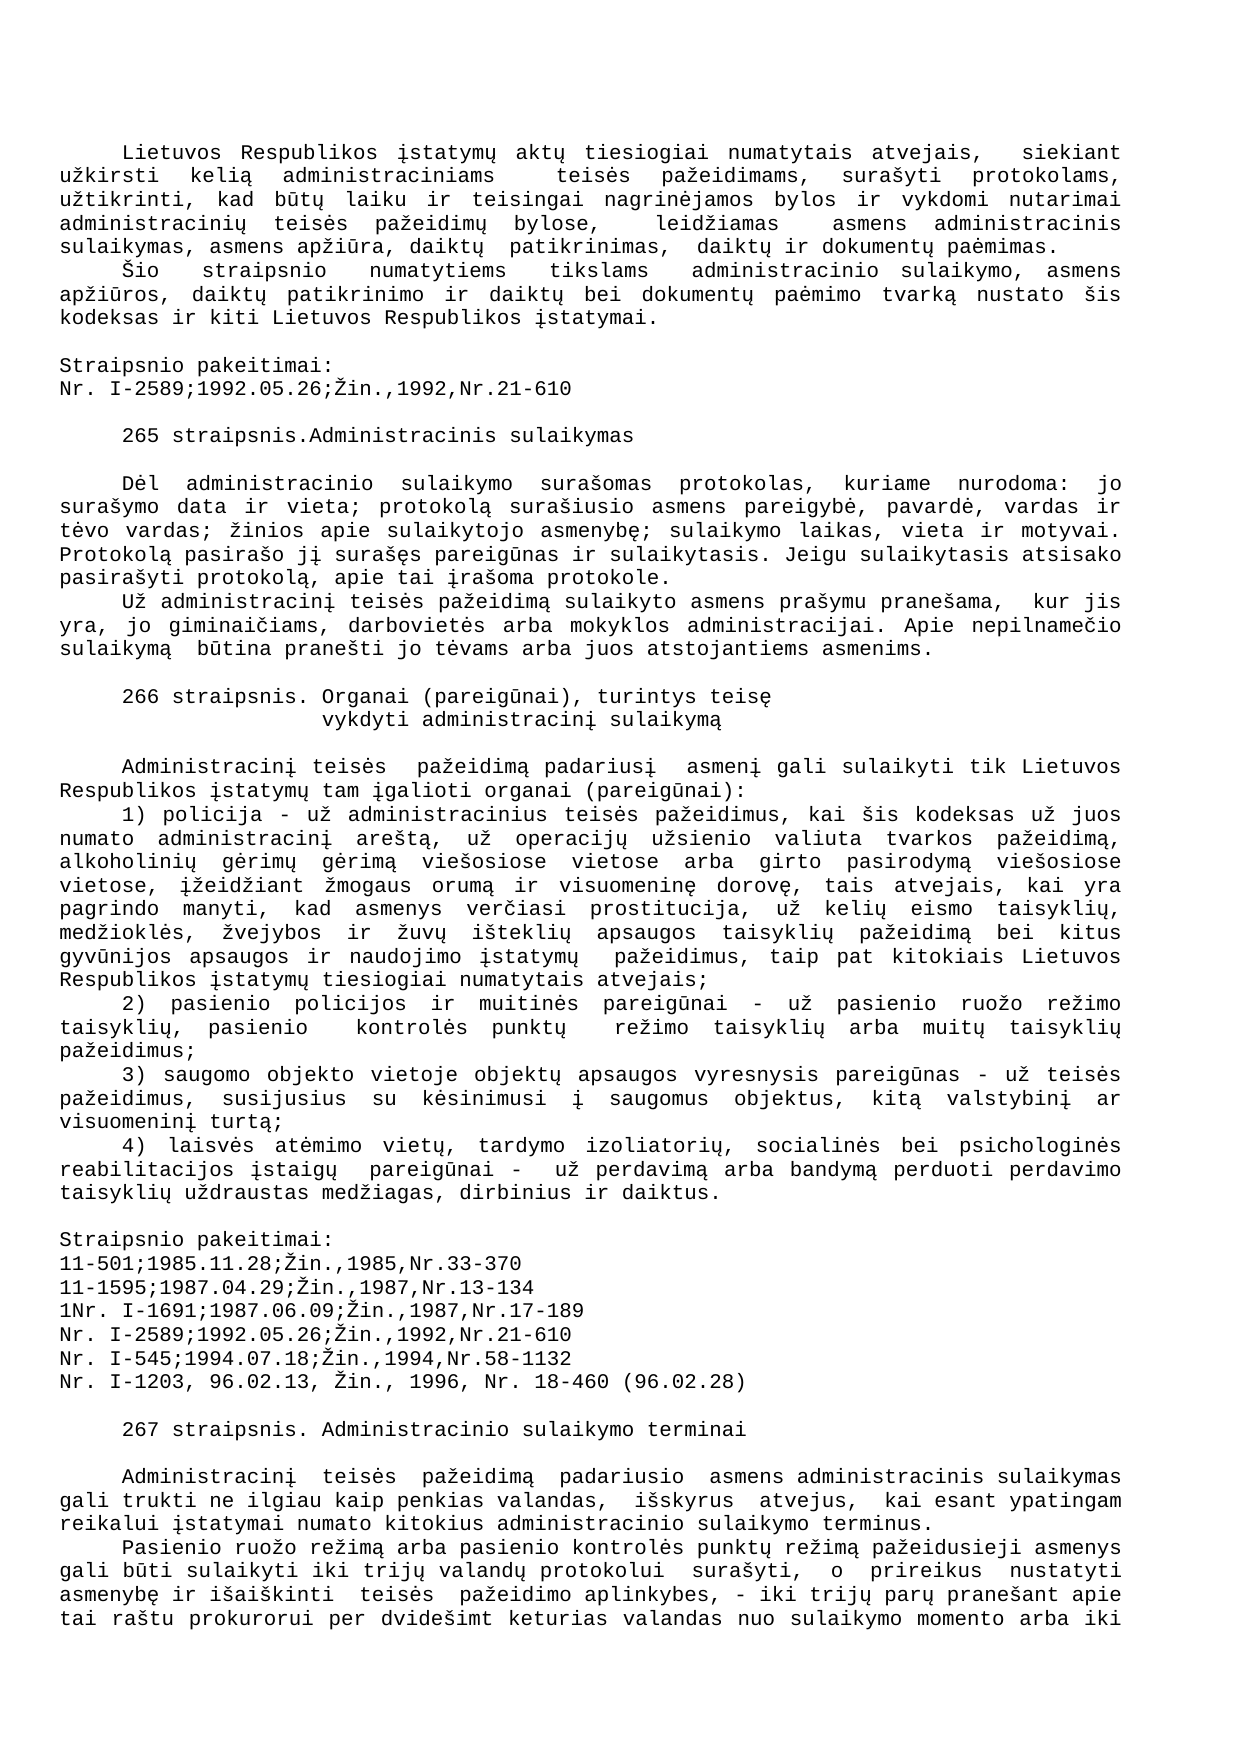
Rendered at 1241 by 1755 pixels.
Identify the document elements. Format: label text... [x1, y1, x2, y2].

text 3) saugomo objekto vietoje objektų apsaugos vyresnysis pareigūnas - už teisės pažeidimus, susijusius su kėsinimusi į saugomus objektus, kitą valstybinį ar visuomeninį turtą; [59, 1064, 1122, 1135]
text Pasienio ruožo režimą arba pasienio kontrolės punktų režimą pažeidusieji asmenys gali būti sulaikyti iki trijų valandų protokolui surašyti, o prireikus nustatyti asmenybę ir išaiškinti teisės pažeidimo aplinkybes, - iki trijų parų pranešant apie tai raštu prokurorui per dvidešimt keturias valandas nuo sulaikymo momento arba iki [59, 1537, 1122, 1631]
text Šio straipsnio numatytiems tikslams administracinio sulaikymo, asmens apžiūros, daiktų patikrinimo ir daiktų bei dokumentų paėmimo tvarką nustato šis kodeksas ir kiti Lietuvos Respublikos įstatymai. [59, 260, 1122, 331]
text Nr. I-2589;1992.05.26;Žin.,1992,Nr.21-610 [59, 1324, 1122, 1348]
text Lietuvos Respublikos įstatymų aktų tiesiogiai numatytais atvejais, siekiant užkirsti kelią administraciniams teisės pažeidimams, surašyti protokolams, užtikrinti, kad būtų laiku ir teisingai nagrinėjamos bylos ir vykdomi nutarimai administracinių teisės pažeidimų bylose, leidžiamas asmens administracinis sulaikymas, asmens apžiūra, daiktų patikrinimas, daiktų ir dokumentų paėmimas. [59, 142, 1122, 260]
text Administracinį teisės pažeidimą padariusį asmenį gali sulaikyti tik Lietuvos Respublikos įstatymų tam įgalioti organai (pareigūnai): [59, 757, 1122, 804]
text 11-501;1985.11.28;Žin.,1985,Nr.33-370 [59, 1253, 1122, 1277]
text Administracinį teisės pažeidimą padariusio asmens administracinis sulaikymas gali trukti ne ilgiau kaip penkias valandas, išskyrus atvejus, kai esant ypatingam reikalui įstatymai numato kitokius administracinio sulaikymo terminus. [59, 1466, 1122, 1537]
text Straipsnio pakeitimai: [59, 1229, 1122, 1253]
text Nr. I-2589;1992.05.26;Žin.,1992,Nr.21-610 [59, 378, 1122, 402]
text vykdyti administracinį sulaikymą [59, 709, 1122, 733]
text 265 straipsnis.Administracinis sulaikymas [59, 426, 1122, 449]
text 1Nr. I-1691;1987.06.09;Žin.,1987,Nr.17-189 [59, 1300, 1122, 1324]
text Už administracinį teisės pažeidimą sulaikyto asmens prašymu pranešama, kur jis yra, jo giminaičiams, darbovietės arba mokyklos administracijai. Apie nepilnamečio sulaikymą būtina pranešti jo tėvams arba juos atstojantiems asmenims. [59, 591, 1122, 662]
text Straipsnio pakeitimai: [59, 354, 1122, 378]
text Dėl administracinio sulaikymo surašomas protokolas, kuriame nurodoma: jo surašymo data ir vieta; protokolą surašiusio asmens pareigybė, pavardė, vardas ir tėvo vardas; žinios apie sulaikytojo asmenybę; sulaikymo laikas, vieta ir motyvai. Protokolą pasirašo jį surašęs pareigūnas ir sulaikytasis. Jeigu sulaikytasis atsisako pasirašyti protokolą, apie tai įrašoma protokole. [59, 473, 1122, 591]
text Nr. I-1203, 96.02.13, Žin., 1996, Nr. 18-460 (96.02.28) [59, 1371, 1122, 1395]
text 2) pasienio policijos ir muitinės pareigūnai - už pasienio ruožo režimo taisyklių, pasienio kontrolės punktų režimo taisyklių arba muitų taisyklių pažeidimus; [59, 993, 1122, 1064]
text 267 straipsnis. Administracinio sulaikymo terminai [59, 1419, 1122, 1442]
text 11-1595;1987.04.29;Žin.,1987,Nr.13-134 [59, 1277, 1122, 1300]
text 1) policija - už administracinius teisės pažeidimus, kai šis kodeksas už juos numato administracinį areštą, už operacijų užsienio valiuta tvarkos pažeidimą, alkoholinių gėrimų gėrimą viešosiose vietose arba girto pasirodymą viešosiose vietose, įžeidžiant žmogaus orumą ir visuomeninę dorovę, tais atvejais, kai yra pagrindo manyti, kad asmenys verčiasi prostitucija, už kelių eismo taisyklių, medžioklės, žvejybos ir žuvų išteklių apsaugos taisyklių pažeidimą bei kitus gyvūnijos apsaugos ir naudojimo įstatymų pažeidimus, taip pat kitokiais Lietuvos Respublikos įstatymų tiesiogiai numatytais atvejais; [59, 804, 1122, 993]
text 266 straipsnis. Organai (pareigūnai), turintys teisę [59, 686, 1122, 709]
text 4) laisvės atėmimo vietų, tardymo izoliatorių, socialinės bei psichologinės reabilitacijos įstaigų pareigūnai - už perdavimą arba bandymą perduoti perdavimo taisyklių uždraustas medžiagas, dirbinius ir daiktus. [59, 1135, 1122, 1206]
text Nr. I-545;1994.07.18;Žin.,1994,Nr.58-1132 [59, 1348, 1122, 1371]
